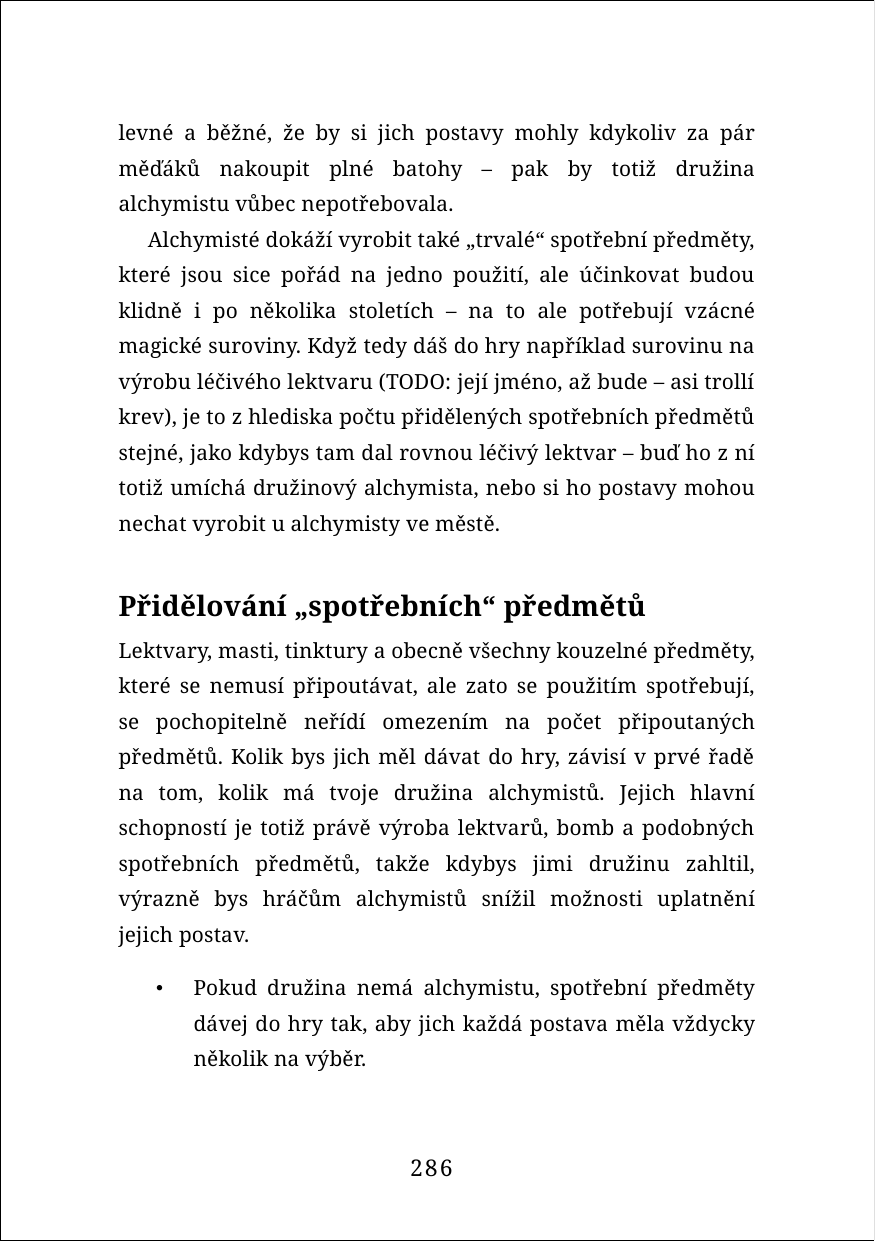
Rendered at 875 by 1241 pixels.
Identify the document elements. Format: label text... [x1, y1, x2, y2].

text levné a běžné, že by si jich postavy mohly kdykoliv za pár měďáků nakoupit plné batohy – pak by totiž družina alchymistu vůbec nepotřebovala. Alchymisté dokáží vyrobit také „trvalé“ spotřební předměty, které jsou sice pořád na jedno použití, ale účinkovat budou klidně i po několika stoletích – na to ale potřebují vzácné magické suroviny. Když tedy dáš do hry například surovinu na výrobu léčivého lektvaru (TODO: její jméno, až bude – asi trollí krev), je to z hlediska počtu přidělených spotřebních předmětů stejné, jako kdybys tam dal rovnou léčivý lektvar – buď ho z ní totiž umíchá družinový alchymista, nebo si ho postavy mohou nechat vyrobit u alchymisty ve městě. [118, 118, 756, 537]
list Pokud družina nemá alchymistu, spotřební předměty dávej do hry tak, aby jich každá postava měla vždycky několik na výběr. [156, 973, 756, 1073]
subtitle Přidělování „spotřebních“ předmětů [118, 586, 756, 624]
text Lektvary, masti, tinktury a obecně všechny kouzelné předměty, které se nemusí připoutávat, ale zato se použitím spotřebují, se pochopitelně neřídí omezením na počet připoutaných předmětů. Kolik bys jich měl dávat do hry, závisí v prvé řadě na tom, kolik má tvoje družina alchymistů. Jejich hlavní schopností je totiž právě výroba lektvarů, bomb a podobných spotřebních předmětů, takže kdybys jimi družinu zahltil, výrazně bys hráčům alchymistů snížil možnosti uplatnění jejich postav. [118, 636, 756, 948]
